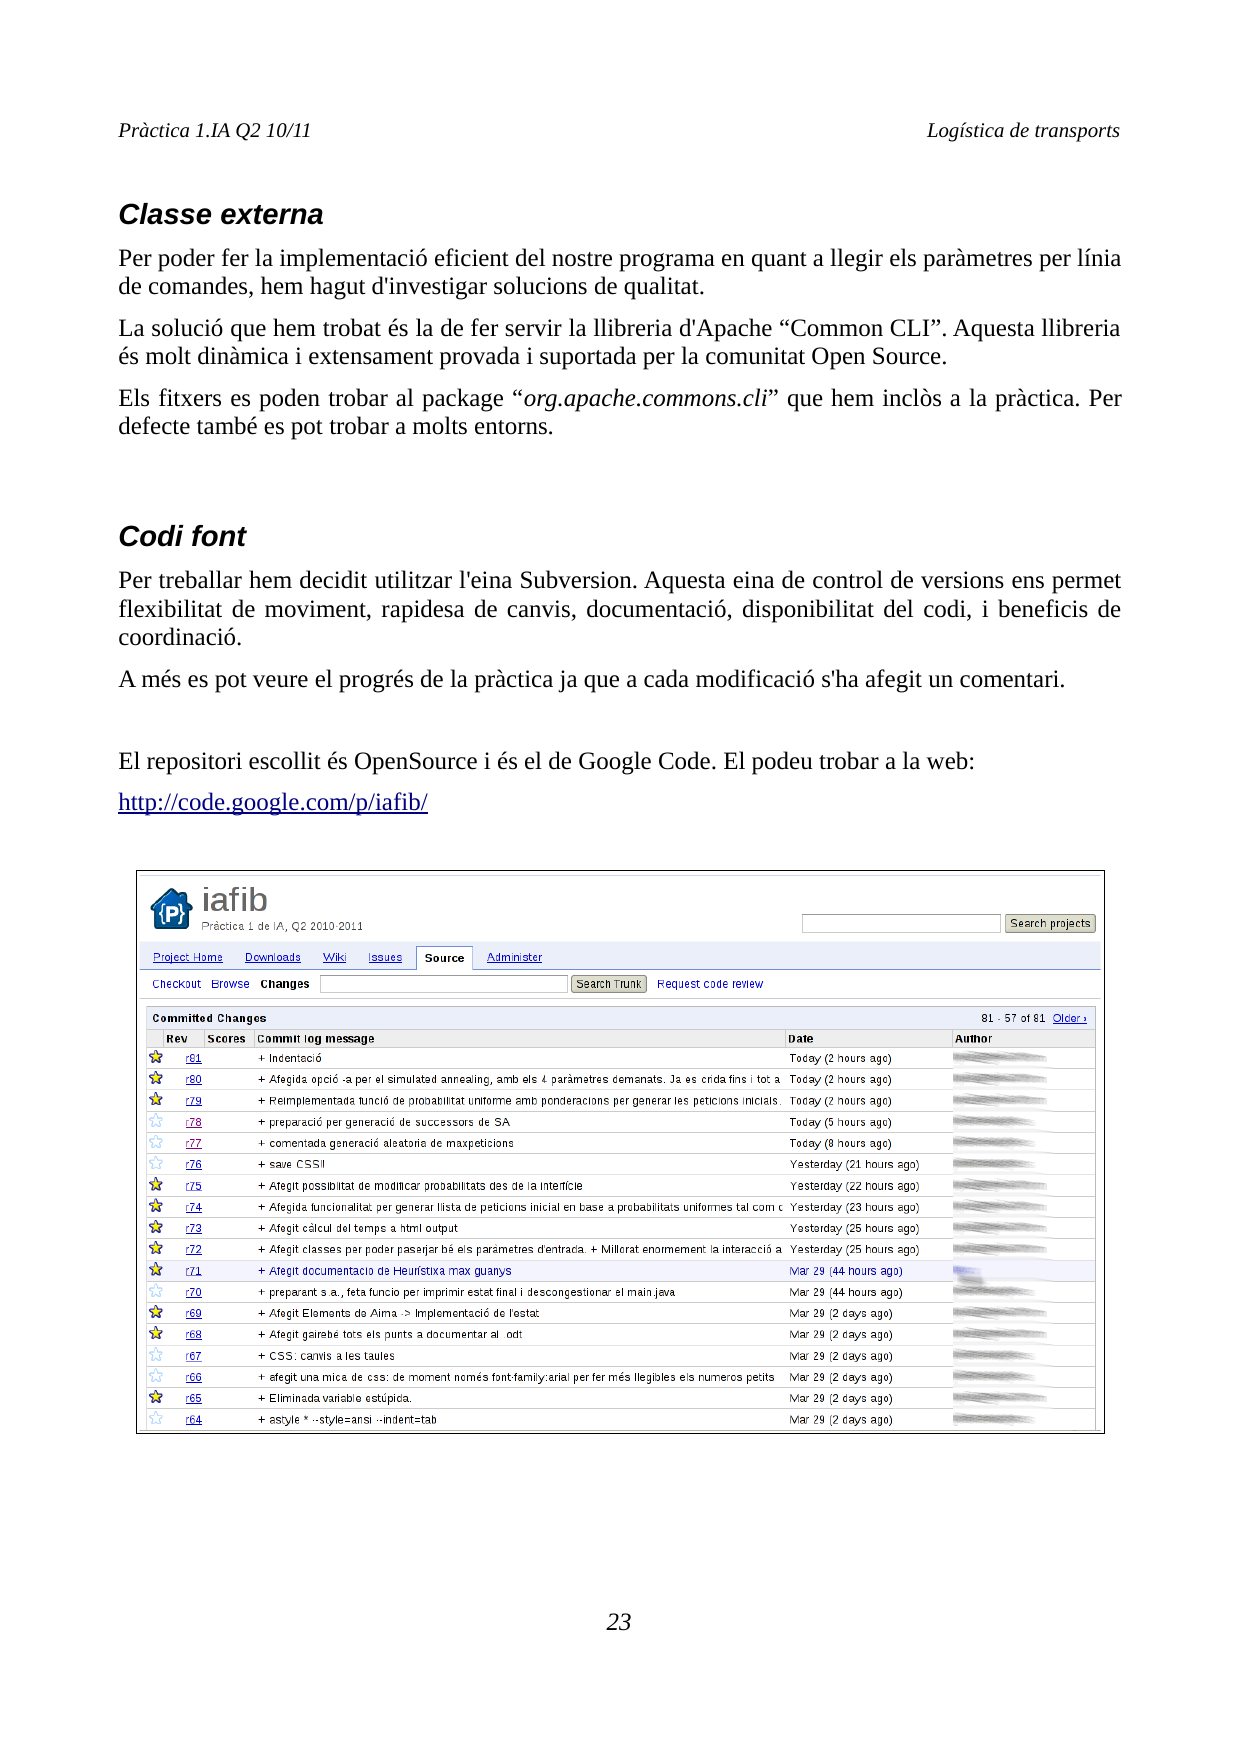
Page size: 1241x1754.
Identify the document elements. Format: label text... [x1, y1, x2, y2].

text Els fitxers es poden trobar al package “org.apache.commons.cli” que hem inclòs a la pràctica. Per defecte també es pot trobar a molts entorns. [118, 383, 1122, 440]
text A més es pot veure el progrés de la pràctica ja que a cada modificació s'ha afegit un comentari. [118, 664, 1122, 692]
subtitle Classe externa [118, 197, 1122, 230]
text La solució que hem trobat és la de fer servir la llibreria d'Apache “Common CLI”. Aquesta llibreria és molt dinàmica i extensament provada i suportada per la comunitat Open Source. [118, 313, 1122, 370]
text Per treballar hem decidit utilitzar l'eina Subversion. Aquesta eina de control de versions ens permet flexibilitat de moviment, rapidesa de canvis, documentació, disponibilitat del codi, i beneficis de coordinació. [118, 565, 1122, 651]
picture [139, 873, 1101, 1431]
subtitle Codi font [118, 519, 1122, 552]
text Per poder fer la implementació eficient del nostre programa en quant a llegir els paràmetres per línia de comandes, hem hagut d'investigar solucions de qualitat. [118, 243, 1122, 300]
text El repositori escollit és OpenSource i és el de Google Code. El podeu trobar a la web: [118, 746, 1122, 775]
text http://code.google.com/p/iafib/ [118, 787, 1122, 816]
